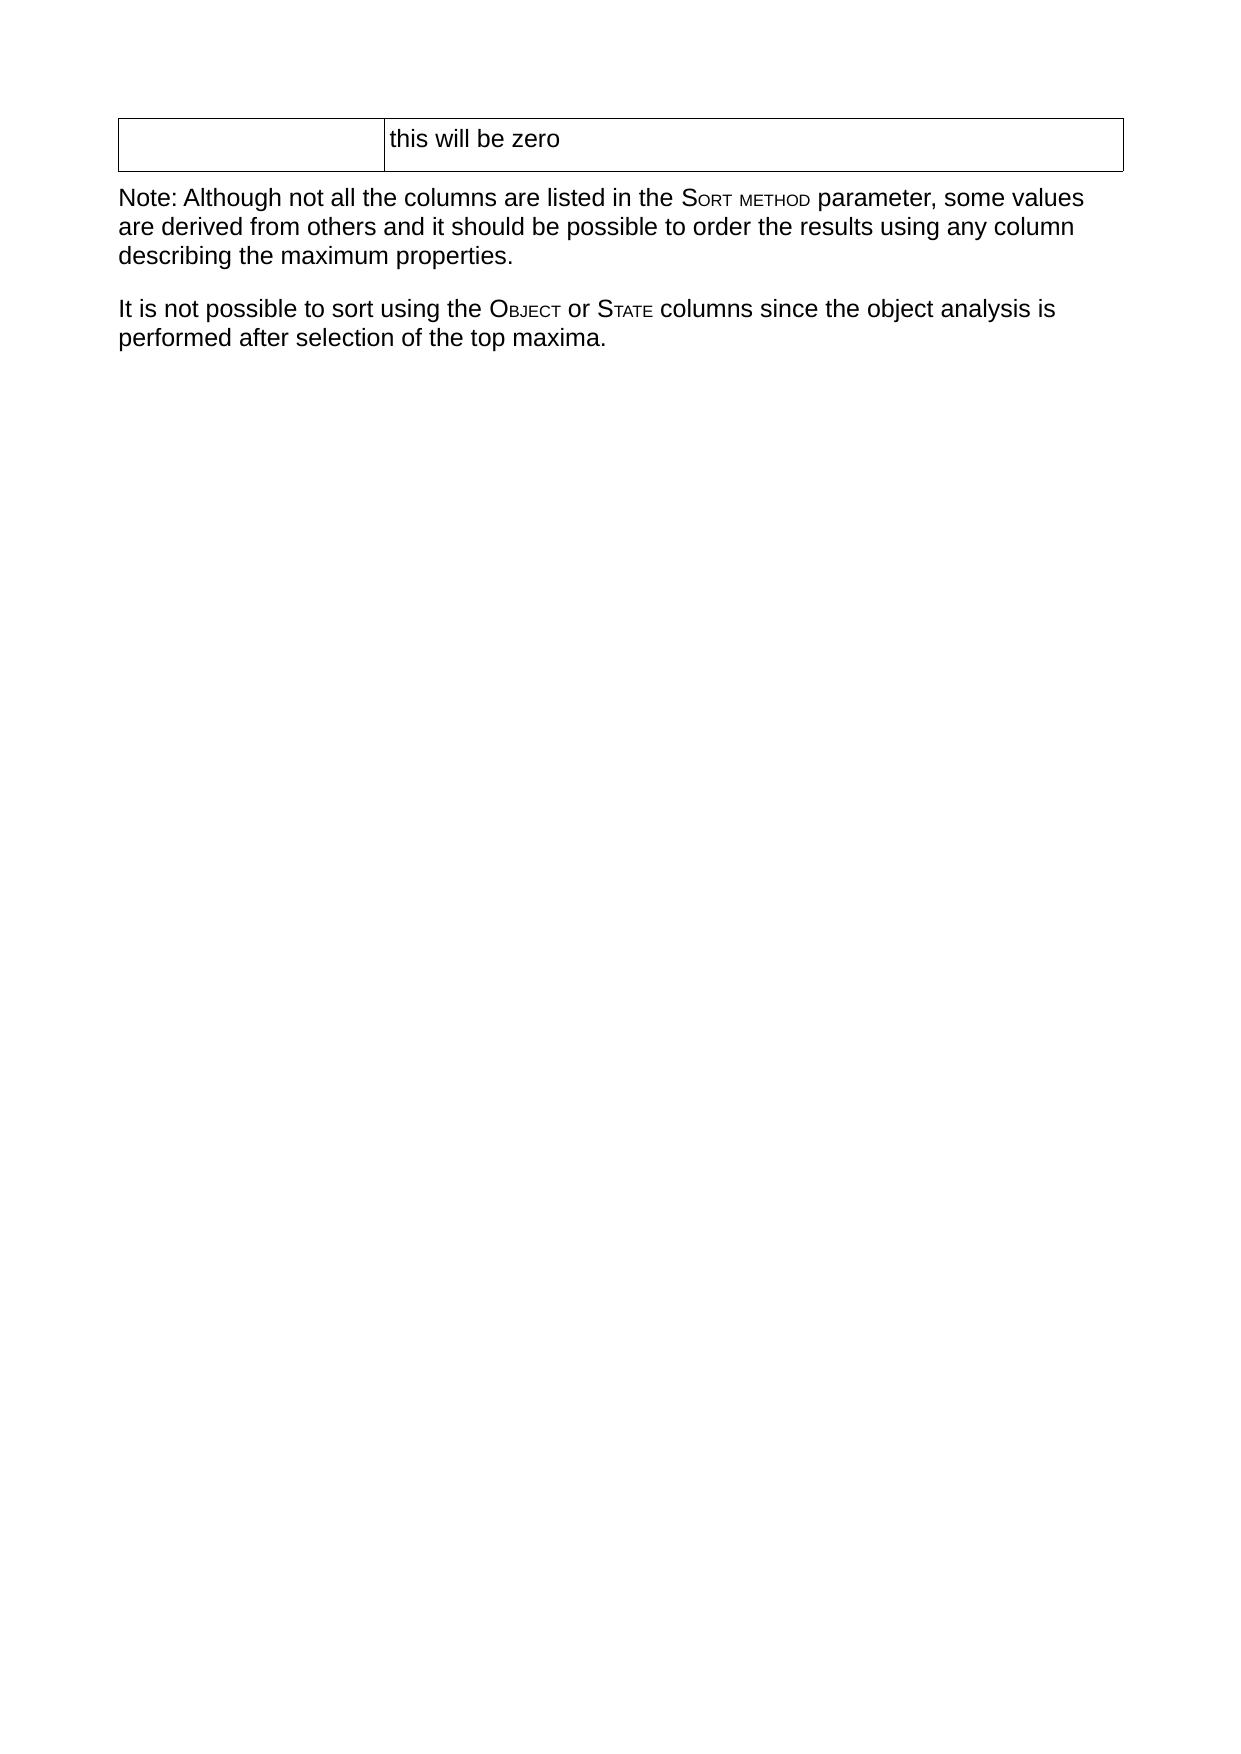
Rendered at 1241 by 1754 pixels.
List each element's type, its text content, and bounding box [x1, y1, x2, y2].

table_cell [119, 119, 384, 171]
text It is not possible to sort using the Object or State columns since the object analysis is performed after selection of the top maxima. [118, 294, 1122, 352]
text Note: Although not all the columns are listed in the Sort method parameter, some values are derived from others and it should be possible to order the results using any column describing the maximum properties. [118, 183, 1122, 270]
table_cell this will be zero [385, 119, 1123, 171]
